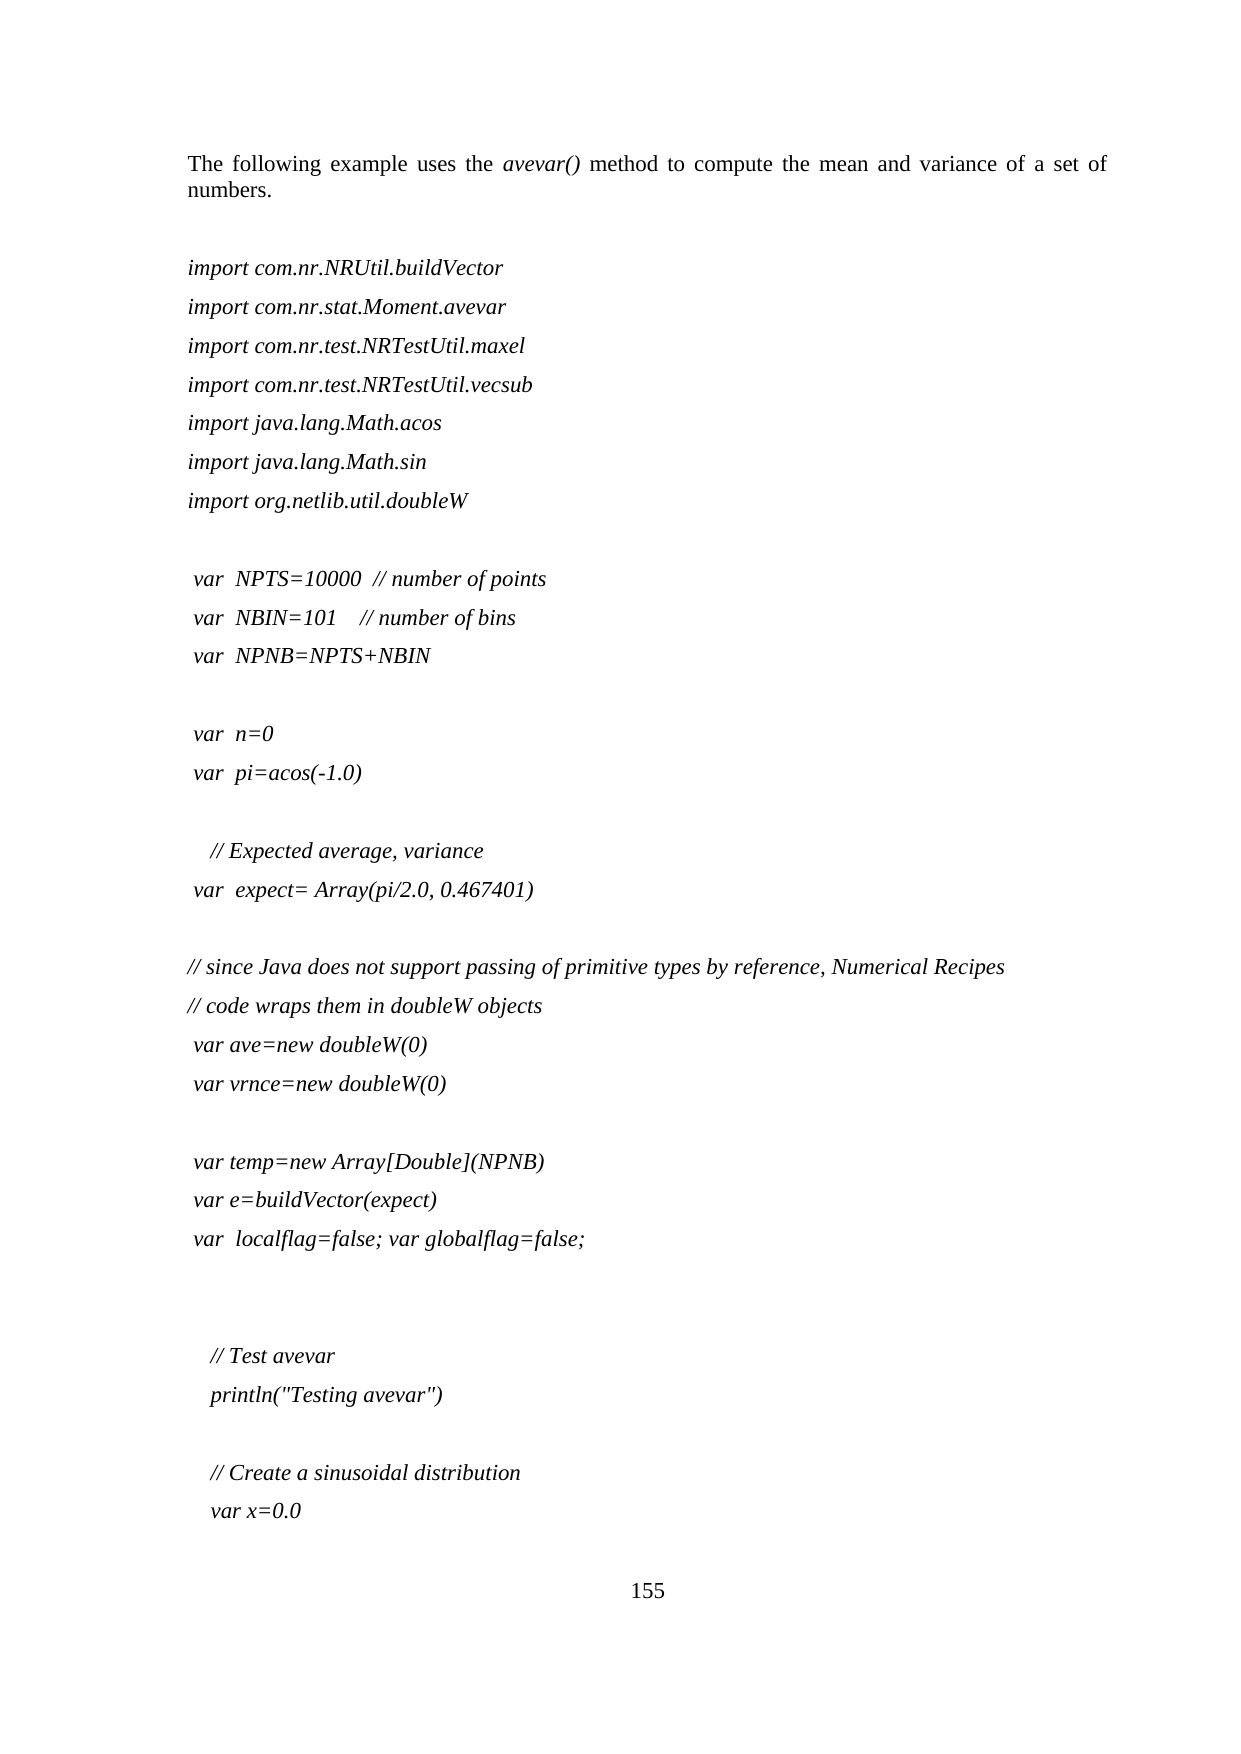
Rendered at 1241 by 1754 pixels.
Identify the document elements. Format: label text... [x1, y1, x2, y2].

text // Expected average, variance [187, 837, 1108, 863]
text import com.nr.test.NRTestUtil.vecsub [187, 371, 1108, 397]
text import java.lang.Math.acos [187, 409, 1108, 436]
text var localflag=false; var globalflag=false; [187, 1225, 1108, 1252]
text // since Java does not support passing of primitive types by reference, Numerical Recipes [187, 953, 1108, 980]
text var NPNB=NPTS+NBIN [187, 643, 1108, 669]
text import org.netlib.util.doubleW [187, 487, 1108, 513]
text import java.lang.Math.sin [187, 448, 1108, 475]
text var NBIN=101 // number of bins [187, 604, 1108, 630]
text // Create a sinusoidal distribution [187, 1458, 1108, 1485]
text var temp=new Array[Double](NPNB) [187, 1148, 1108, 1174]
text The following example uses the avevar() method to compute the mean and variance of a set of numbers. [187, 150, 1108, 203]
text var pi=acos(-1.0) [187, 759, 1108, 786]
text var x=0.0 [187, 1497, 1108, 1524]
text var NPTS=10000 // number of points [187, 565, 1108, 591]
text var e=buildVector(expect) [187, 1187, 1108, 1213]
text import com.nr.stat.Moment.avevar [187, 293, 1108, 319]
text println("Testing avevar") [187, 1381, 1108, 1407]
text var vrnce=new doubleW(0) [187, 1070, 1108, 1096]
text var expect= Array(pi/2.0, 0.467401) [187, 876, 1108, 902]
text var ave=new doubleW(0) [187, 1031, 1108, 1057]
text // Test avevar [187, 1342, 1108, 1368]
text import com.nr.NRUtil.buildVector [187, 254, 1108, 280]
text var n=0 [187, 720, 1108, 747]
text import com.nr.test.NRTestUtil.maxel [187, 332, 1108, 358]
text // code wraps them in doubleW objects [187, 992, 1108, 1019]
